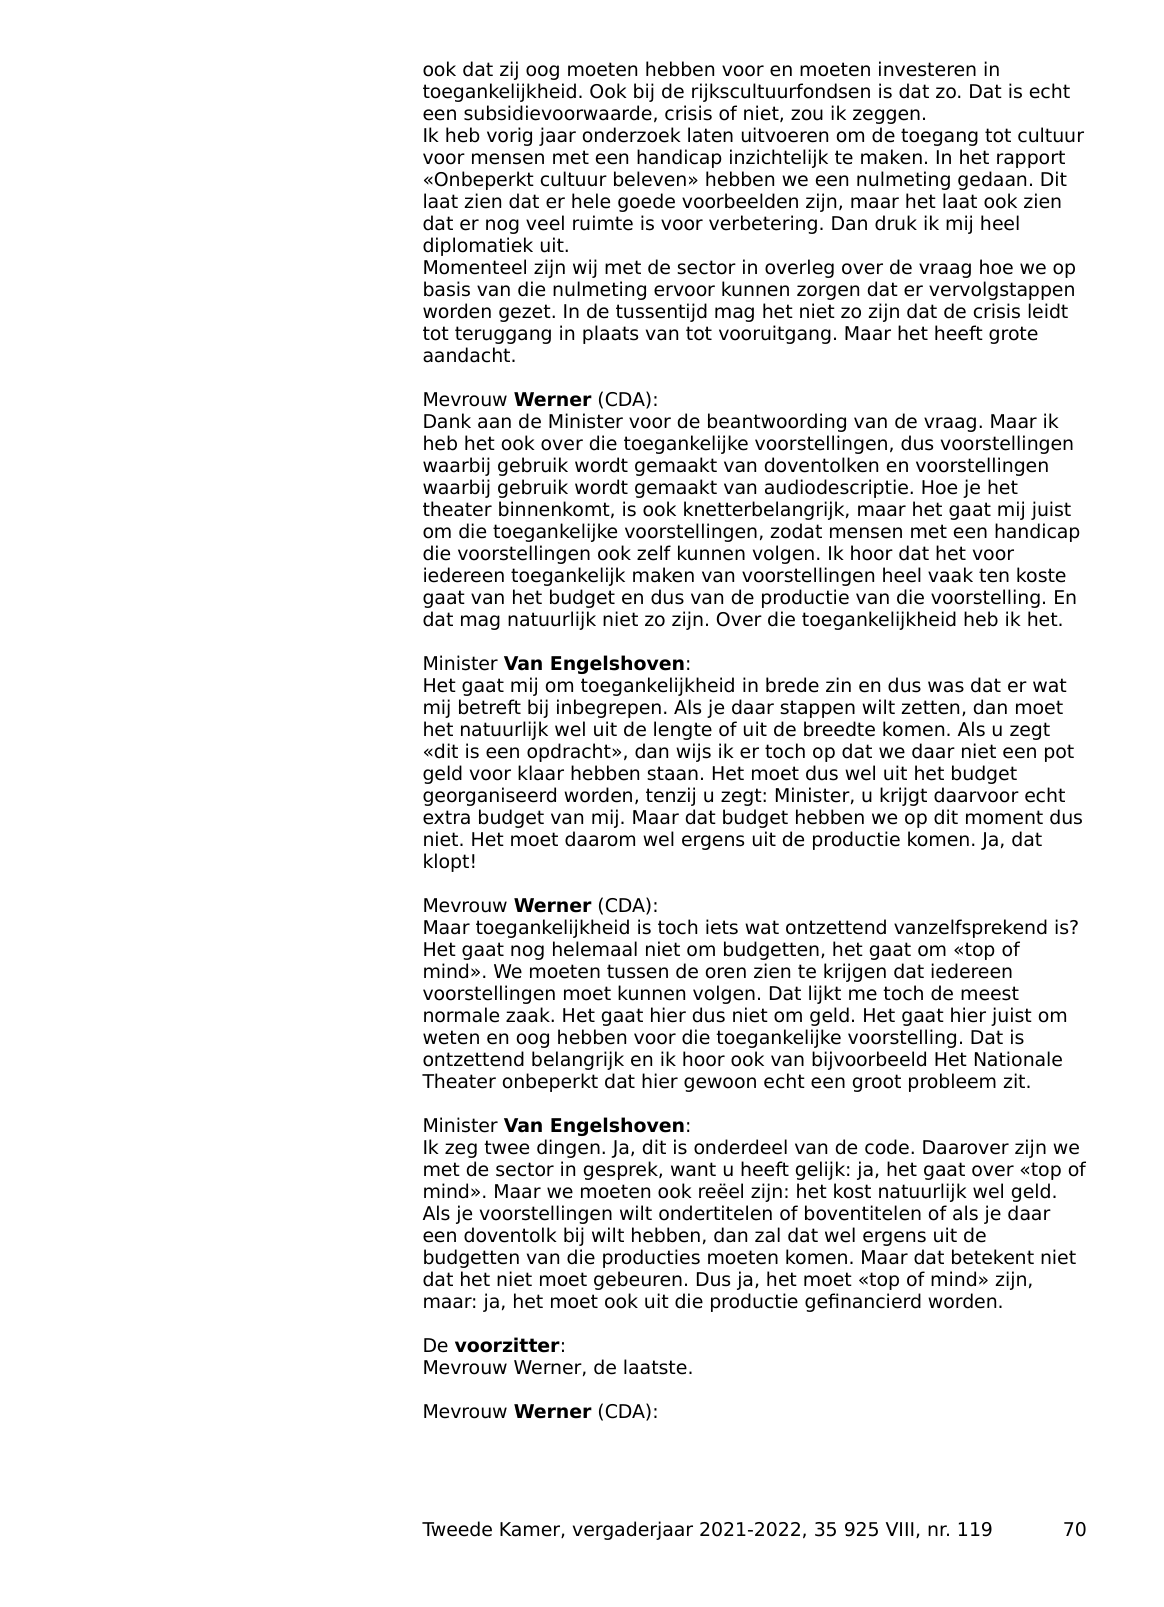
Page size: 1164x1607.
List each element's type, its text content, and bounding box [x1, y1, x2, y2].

text Mevrouw Werner, de laatste. [422, 1357, 1087, 1379]
text Mevrouw Werner (CDA): [422, 895, 1087, 917]
text Minister Van Engelshoven: [422, 653, 1087, 675]
text Ik heb vorig jaar onderzoek laten uitvoeren om de toegang tot cultuur voor mensen met een handicap inzichtelijk te maken. In het rapport «Onbeperkt cultuur beleven» hebben we een nulmeting gedaan. Dit laat zien dat er hele goede voorbeelden zijn, maar het laat ook zien dat er nog veel ruimte is voor verbetering. Dan druk ik mij heel diplomatiek uit. [422, 125, 1087, 257]
text Mevrouw Werner (CDA): [422, 389, 1087, 411]
text Minister Van Engelshoven: [422, 1115, 1087, 1137]
text Maar toegankelijkheid is toch iets wat ontzettend vanzelfsprekend is? Het gaat nog helemaal niet om budgetten, het gaat om «top of mind». We moeten tussen de oren zien te krijgen dat iedereen voorstellingen moet kunnen volgen. Dat lijkt me toch de meest normale zaak. Het gaat hier dus niet om geld. Het gaat hier juist om weten en oog hebben voor die toegankelijke voorstelling. Dat is ontzettend belangrijk en ik hoor ook van bijvoorbeeld Het Nationale Theater onbeperkt dat hier gewoon echt een groot probleem zit. [422, 917, 1087, 1093]
text ook dat zij oog moeten hebben voor en moeten investeren in toegankelijkheid. Ook bij de rijkscultuurfondsen is dat zo. Dat is echt een subsidievoorwaarde, crisis of niet, zou ik zeggen. [422, 59, 1087, 125]
text Momenteel zijn wij met de sector in overleg over de vraag hoe we op basis van die nulmeting ervoor kunnen zorgen dat er vervolgstappen worden gezet. In de tussentijd mag het niet zo zijn dat de crisis leidt tot teruggang in plaats van tot vooruitgang. Maar het heeft grote aandacht. [422, 257, 1087, 367]
text De voorzitter: [422, 1335, 1087, 1357]
text Het gaat mij om toegankelijkheid in brede zin en dus was dat er wat mij betreft bij inbegrepen. Als je daar stappen wilt zetten, dan moet het natuurlijk wel uit de lengte of uit de breedte komen. Als u zegt «dit is een opdracht», dan wijs ik er toch op dat we daar niet een pot geld voor klaar hebben staan. Het moet dus wel uit het budget georganiseerd worden, tenzij u zegt: Minister, u krijgt daarvoor echt extra budget van mij. Maar dat budget hebben we op dit moment dus niet. Het moet daarom wel ergens uit de productie komen. Ja, dat klopt! [422, 675, 1087, 873]
text Dank aan de Minister voor de beantwoording van de vraag. Maar ik heb het ook over die toegankelijke voorstellingen, dus voorstellingen waarbij gebruik wordt gemaakt van doventolken en voorstellingen waarbij gebruik wordt gemaakt van audiodescriptie. Hoe je het theater binnenkomt, is ook knetterbelangrijk, maar het gaat mij juist om die toegankelijke voorstellingen, zodat mensen met een handicap die voorstellingen ook zelf kunnen volgen. Ik hoor dat het voor iedereen toegankelijk maken van voorstellingen heel vaak ten koste gaat van het budget en dus van de productie van die voorstelling. En dat mag natuurlijk niet zo zijn. Over die toegankelijkheid heb ik het. [422, 411, 1087, 631]
text Ik zeg twee dingen. Ja, dit is onderdeel van de code. Daarover zijn we met de sector in gesprek, want u heeft gelijk: ja, het gaat over «top of mind». Maar we moeten ook reëel zijn: het kost natuurlijk wel geld. Als je voorstellingen wilt ondertitelen of boventitelen of als je daar een doventolk bij wilt hebben, dan zal dat wel ergens uit de budgetten van die producties moeten komen. Maar dat betekent niet dat het niet moet gebeuren. Dus ja, het moet «top of mind» zijn, maar: ja, het moet ook uit die productie gefinancierd worden. [422, 1137, 1087, 1313]
text Mevrouw Werner (CDA): [422, 1401, 1087, 1423]
